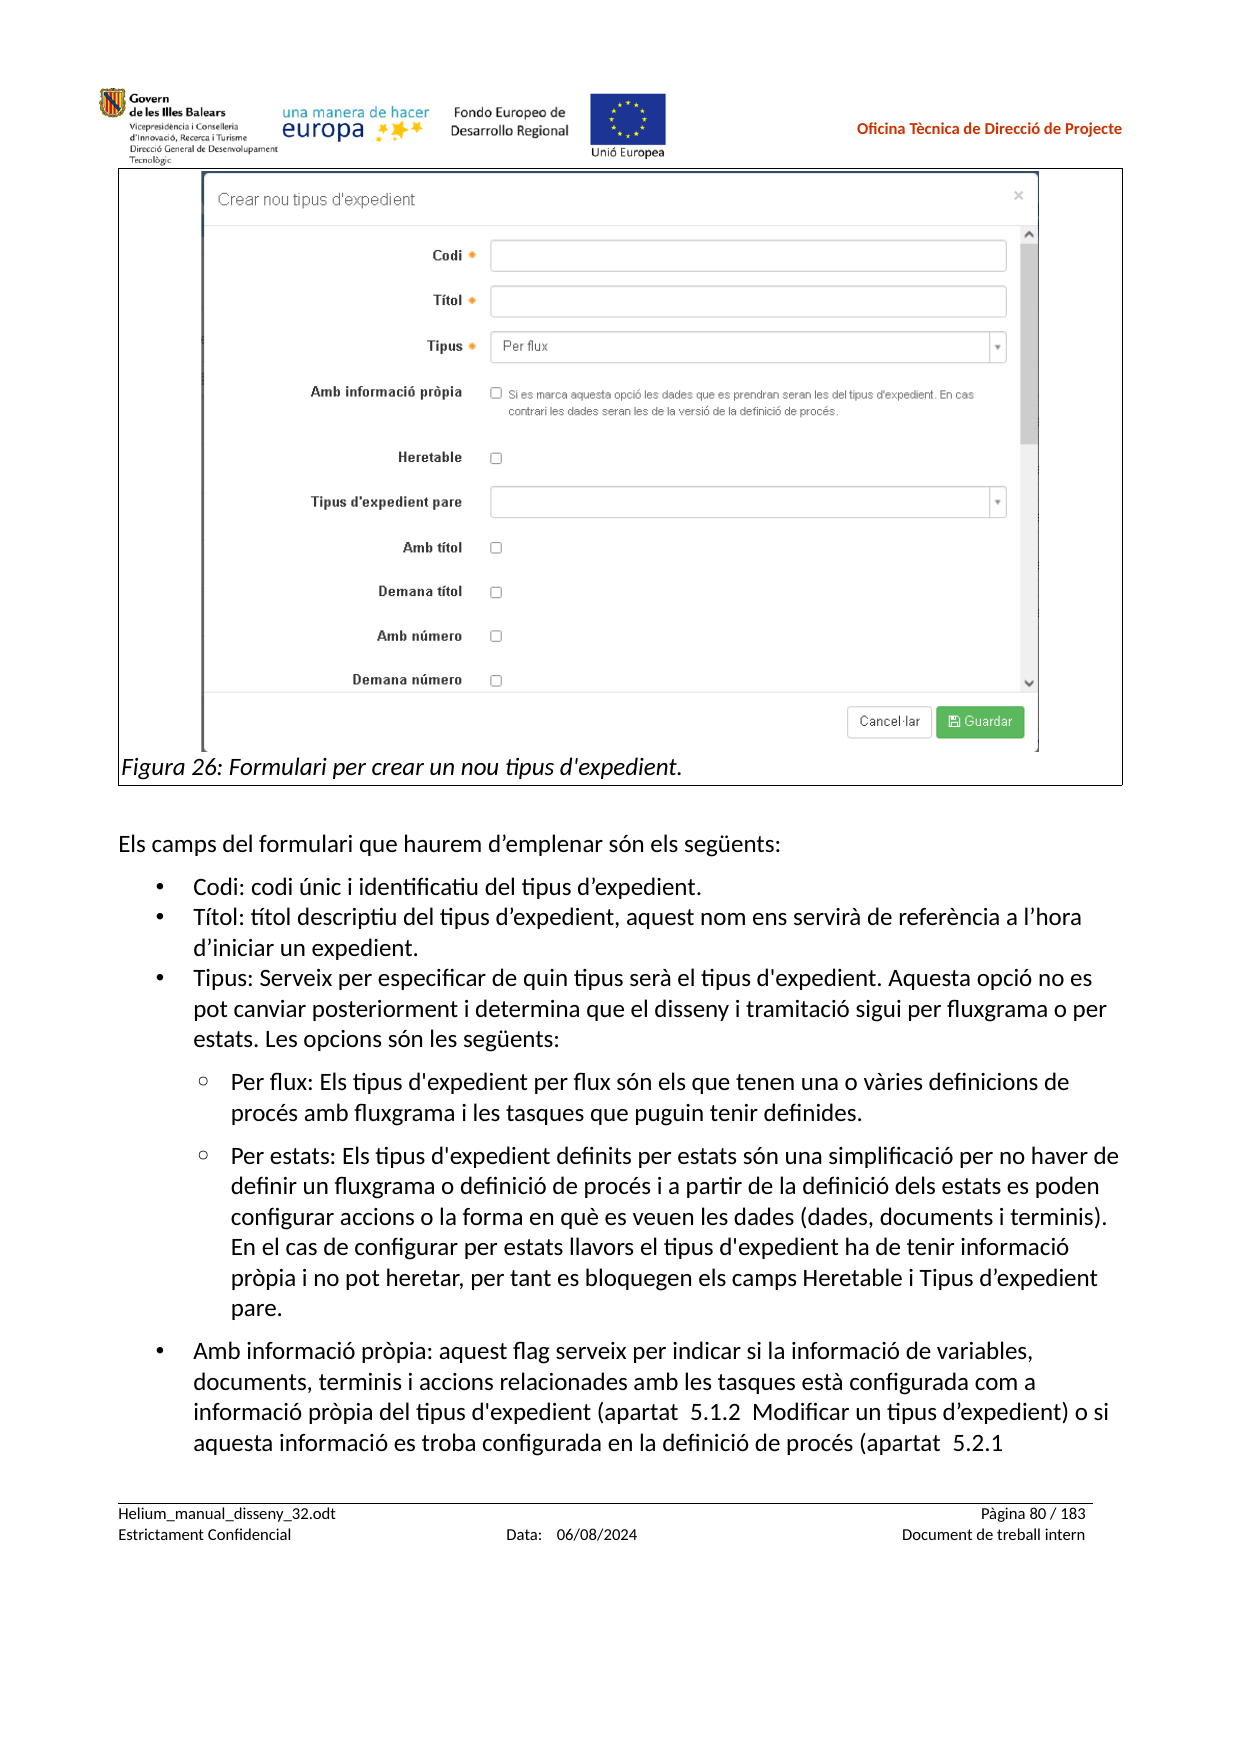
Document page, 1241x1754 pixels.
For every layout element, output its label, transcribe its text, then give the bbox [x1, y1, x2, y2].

list Tipus: Serveix per especificar de quin tipus serà el tipus d'expedient. Aquesta opció no es pot canviar posteriorment i determina que el disseny i tramitació sigui per fluxgrama o per estats. Les opcions són les següents: [156, 962, 1122, 1054]
picture [99, 87, 668, 166]
picture [201, 171, 1039, 752]
list Codi: codi únic i identificatiu del tipus d’expedient. [156, 871, 1122, 901]
list Amb informació pròpia: aquest flag serveix per indicar si la informació de variables, documents, terminis i accions relacionades amb les tasques està configurada com a informació pròpia del tipus d'expedient (apartat 5.1.2 Modificar un tipus d’expedient) o si aquesta informació es troba configurada en la definició de procés (apartat 5.2.1 [156, 1336, 1122, 1458]
text Els camps del formulari que haurem d’emplenar són els següents: [118, 828, 1122, 858]
list Títol: títol descriptiu del tipus d’expedient, aquest nom ens servirà de referència a l’hora d’iniciar un expedient. [156, 901, 1122, 962]
list Per flux: Els tipus d'expedient per flux són els que tenen una o vàries definicions de procés amb fluxgrama i les tasques que puguin tenir definides. [193, 1066, 1122, 1127]
text Figura 26: Formulari per crear un nou tipus d'expedient. [121, 752, 1119, 782]
list Per estats: Els tipus d'expedient definits per estats són una simplificació per no haver de definir un fluxgrama o definició de procés i a partir de la definició dels estats es poden configurar accions o la forma en què es veuen les dades (dades, documents i terminis). En el cas de configurar per estats llavors el tipus d'expedient ha de tenir informació pròpia i no pot heretar, per tant es bloquegen els camps Heretable i Tipus d’expedient pare. [193, 1140, 1122, 1323]
